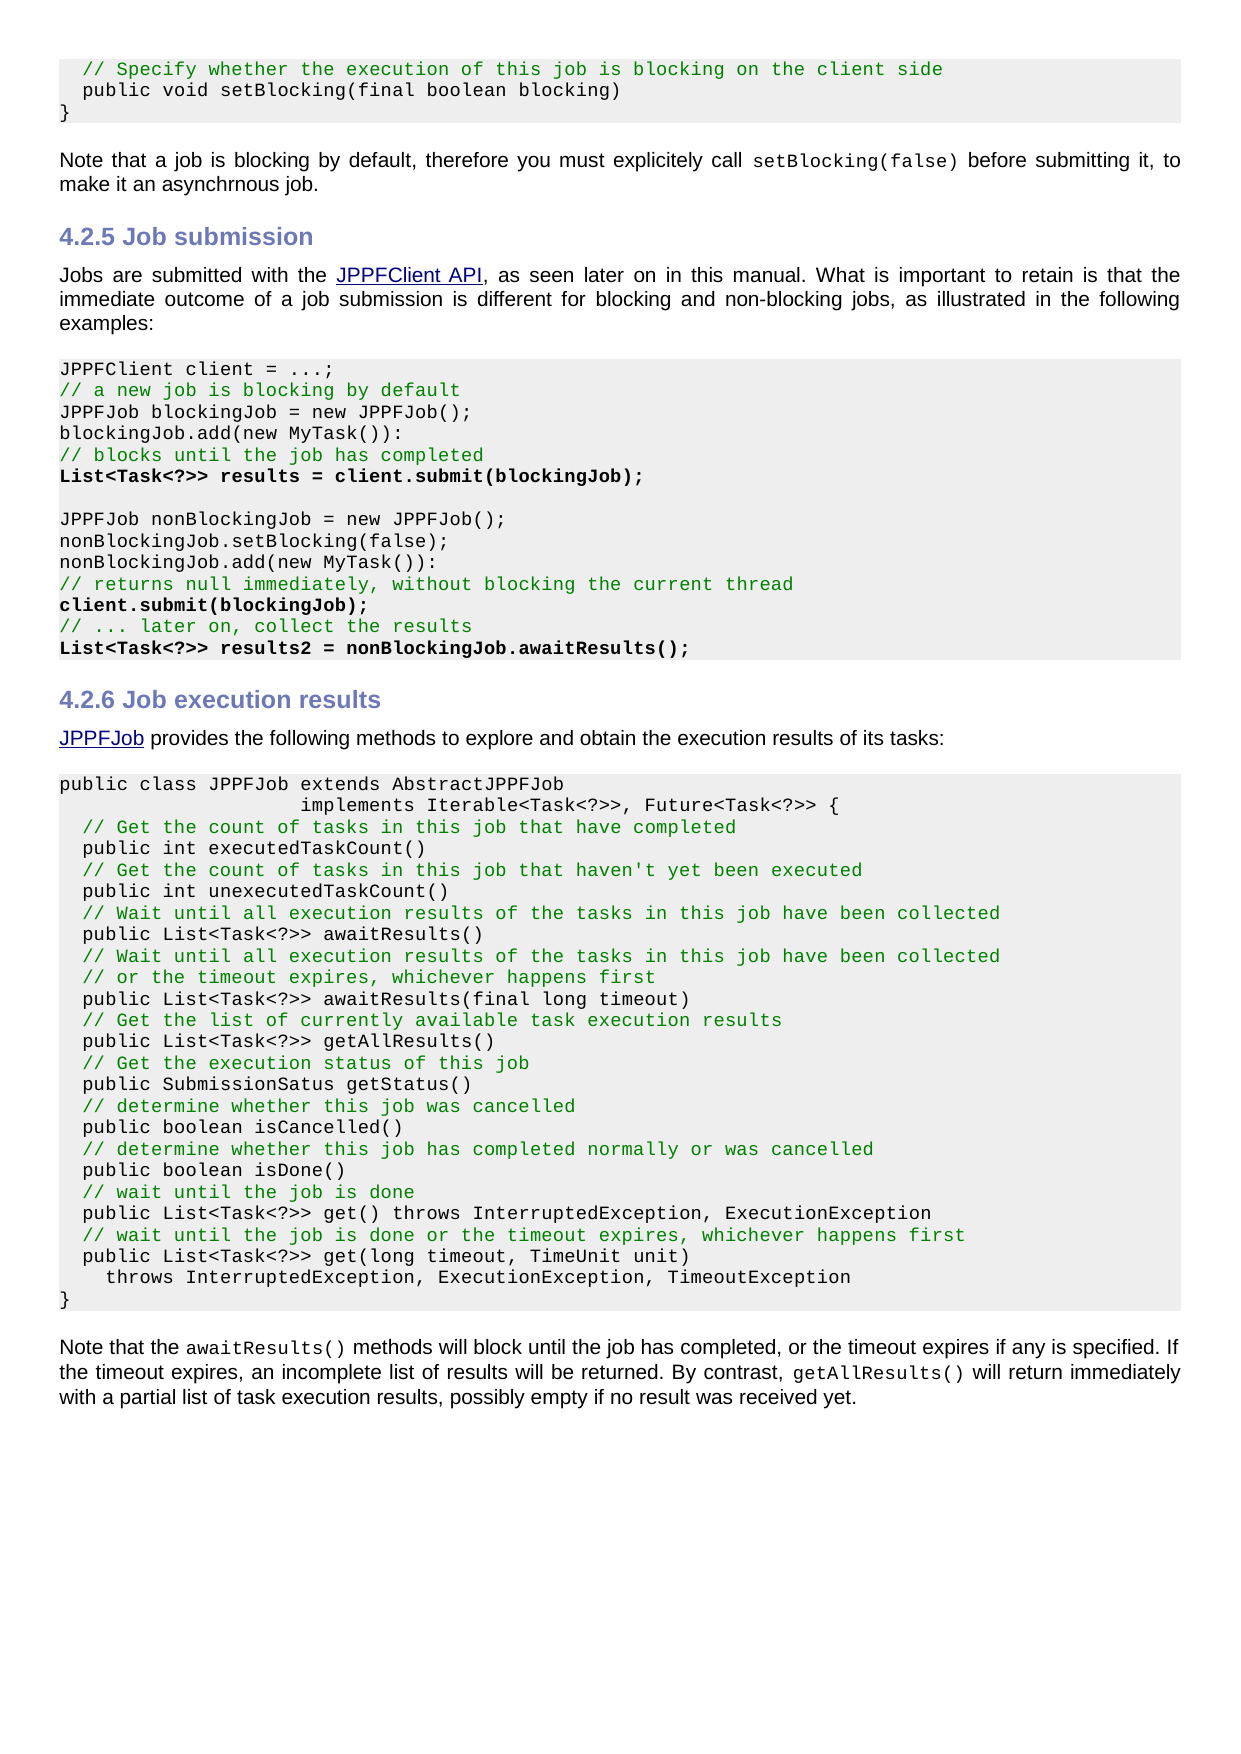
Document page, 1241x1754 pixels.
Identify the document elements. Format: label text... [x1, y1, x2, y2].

text JPPFJob nonBlockingJob = new JPPFJob(); [59, 509, 1181, 531]
text Note that the awaitResults() methods will block until the job has completed, or the timeout expires if any is specified. If the timeout expires, an incomplete list of results will be returned. By contrast, getAllResults() will return immediately with a partial list of task execution results, possibly empty if no result was received yet. [59, 1335, 1181, 1409]
text // Wait until all execution results of the tasks in this job have been collected [59, 903, 1181, 924]
text // determine whether this job was cancelled [59, 1096, 1181, 1118]
text public class JPPFJob extends AbstractJPPFJob [59, 774, 1181, 796]
text // blocks until the job has completed [59, 445, 1181, 467]
text // wait until the job is done or the timeout expires, whichever happens first [59, 1225, 1181, 1246]
text Note that a job is blocking by default, therefore you must explicitely call setBlocking(false) before submitting it, to make it an asynchrnous job. [59, 147, 1181, 196]
text } [59, 102, 1181, 123]
text public List<Task<?>> getAllResults() [59, 1032, 1181, 1053]
text // Get the list of currently available task execution results [59, 1010, 1181, 1032]
text throws InterruptedException, ExecutionException, TimeoutException [59, 1268, 1181, 1289]
text // or the timeout expires, whichever happens first [59, 967, 1181, 989]
text public List<Task<?>> awaitResults() [59, 924, 1181, 946]
subtitle Job submission [59, 221, 1181, 251]
text // returns null immediately, without blocking the current thread [59, 574, 1181, 595]
text public boolean isDone() [59, 1161, 1181, 1182]
text public int executedTaskCount() [59, 839, 1181, 860]
subtitle Job execution results [59, 685, 1181, 714]
text client.submit(blockingJob); [59, 595, 1181, 617]
text // ... later on, collect the results [59, 617, 1181, 638]
text Jobs are submitted with the JPPFClient API, as seen later on in this manual. What is important to retain is that the immediate outcome of a job submission is different for blocking and non-blocking jobs, as illustrated in the following examples: [59, 263, 1181, 335]
text // determine whether this job has completed normally or was cancelled [59, 1139, 1181, 1161]
text // Get the execution status of this job [59, 1053, 1181, 1075]
text // wait until the job is done [59, 1182, 1181, 1203]
text // a new job is blocking by default [59, 381, 1181, 402]
text public List<Task<?>> awaitResults(final long timeout) [59, 989, 1181, 1010]
text public List<Task<?>> get() throws InterruptedException, ExecutionException [59, 1203, 1181, 1225]
text JPPFClient client = ...; [59, 359, 1181, 381]
text public boolean isCancelled() [59, 1118, 1181, 1139]
text // Get the count of tasks in this job that haven't yet been executed [59, 860, 1181, 882]
text // Specify whether the execution of this job is blocking on the client side [59, 59, 1181, 81]
text List<Task<?>> results = client.submit(blockingJob); [59, 467, 1181, 488]
text // Wait until all execution results of the tasks in this job have been collected [59, 946, 1181, 967]
text // Get the count of tasks in this job that have completed [59, 817, 1181, 839]
text public int unexecutedTaskCount() [59, 882, 1181, 903]
text } [59, 1289, 1181, 1311]
text implements Iterable<Task<?>>, Future<Task<?>> { [59, 796, 1181, 817]
text public void setBlocking(final boolean blocking) [59, 81, 1181, 102]
text public SubmissionSatus getStatus() [59, 1075, 1181, 1096]
text nonBlockingJob.setBlocking(false); [59, 531, 1181, 552]
text JPPFJob blockingJob = new JPPFJob(); [59, 402, 1181, 424]
text JPPFJob provides the following methods to explore and obtain the execution results of its tasks: [59, 726, 1181, 750]
text nonBlockingJob.add(new MyTask()): [59, 552, 1181, 574]
text public List<Task<?>> get(long timeout, TimeUnit unit) [59, 1246, 1181, 1268]
text blockingJob.add(new MyTask()): [59, 424, 1181, 445]
text List<Task<?>> results2 = nonBlockingJob.awaitResults(); [59, 638, 1181, 660]
